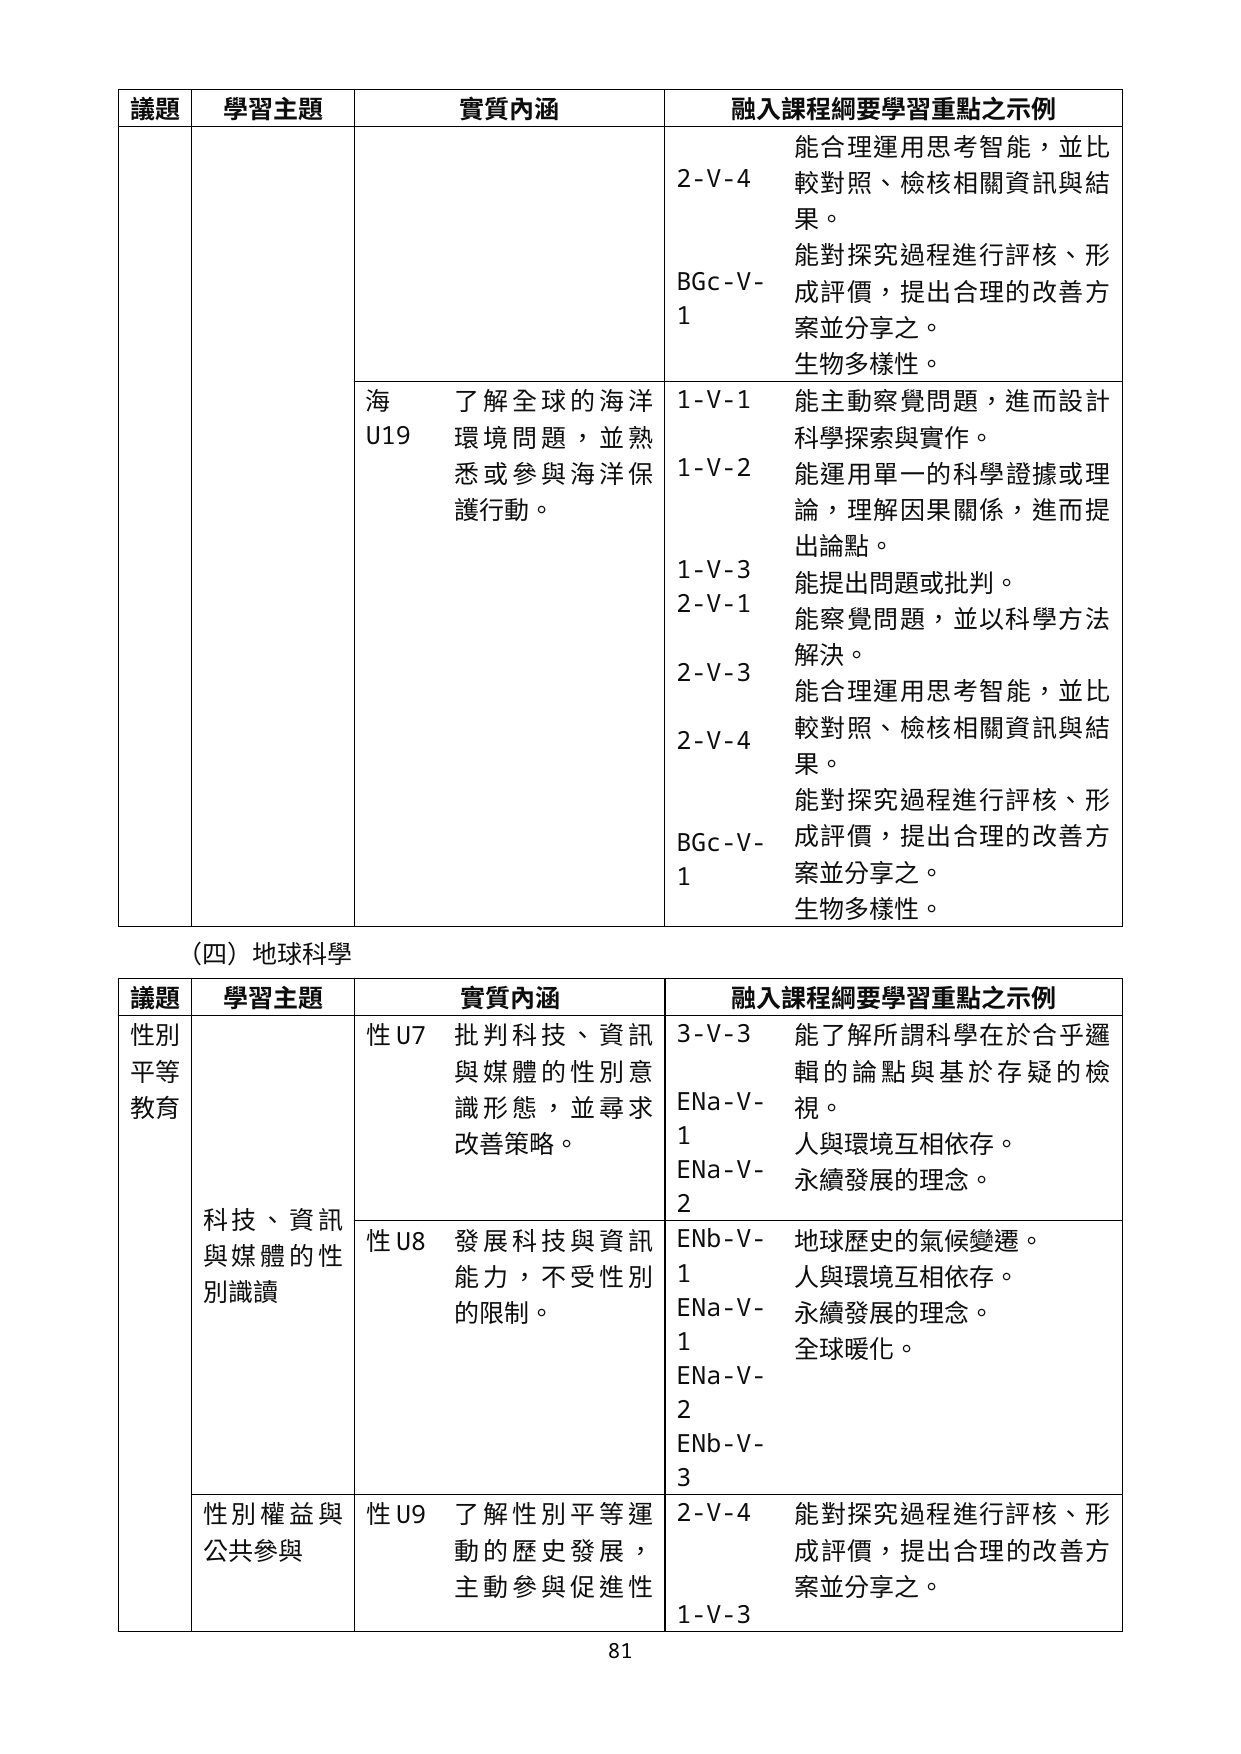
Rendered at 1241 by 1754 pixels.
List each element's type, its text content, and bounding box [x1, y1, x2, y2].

table_header 實質內涵 [355, 90, 664, 126]
table_cell ENb-V-1 ENa-V-1 ENa-V-2 ENb-V-3 [666, 1221, 783, 1494]
text （四）地球科學 [101, 927, 1122, 972]
table_cell 發展科技與資訊能力，不受性別的限制。 [443, 1221, 664, 1494]
table_cell [192, 127, 354, 926]
table_cell 1-V-1 1-V-2 1-V-3 2-V-1 2-V-3 2-V-4 BGc-V-1 [665, 382, 783, 926]
table_cell [355, 127, 443, 381]
table_cell [443, 127, 664, 381]
table_cell 性別平等教育 [119, 1016, 191, 1631]
table_header 融入課程綱要學習重點之示例 [665, 90, 1122, 126]
table_cell [119, 127, 191, 926]
table_header 議題 [119, 90, 191, 126]
table_cell 能對探究過程進行評核、形成評價，提出合理的改善方案並分享之。 [783, 1495, 1122, 1631]
table_cell 3-V-3 ENa-V-1 ENa-V-2 [666, 1016, 783, 1220]
table_cell 能合理運用思考智能，並比較對照、檢核相關資訊與結果。 能對探究過程進行評核、形成評價，提出合理的改善方案並分享之。 生物多樣性。 [783, 127, 1122, 381]
table_cell 海U19 [355, 382, 443, 926]
table_header 議題 [119, 979, 191, 1015]
table_cell 地球歷史的氣候變遷。 人與環境互相依存。 永續發展的理念。 全球暖化。 [783, 1221, 1122, 1494]
table_cell 了解性別平等運動的歷史發展，主動參與促進性 [443, 1495, 664, 1631]
table_header 學習主題 [192, 90, 354, 126]
table_cell 了解全球的海洋環境問題，並熟悉或參與海洋保護行動。 [443, 382, 664, 926]
table_cell 性U8 [355, 1221, 443, 1494]
table_cell 2-V-4 BGc-V-1 [665, 127, 783, 381]
table_header 融入課程綱要學習重點之示例 [666, 979, 1122, 1015]
table_header 學習主題 [192, 979, 354, 1015]
table_cell 2-V-4 1-V-3 [666, 1495, 783, 1631]
table_cell 性別權益與公共參與 [192, 1495, 354, 1631]
table_cell 能主動察覺問題，進而設計科學探索與實作。 能運用單一的科學證據或理論，理解因果關係，進而提出論點。 能提出問題或批判。 能察覺問題，並以科學方法解決。 能合理運用思考智能，並比較對照、檢核相關資訊與結果。 能對探究過程進行評核、形成評價，提出合理的改善方案並分享之。 生物多樣性。 [783, 382, 1122, 926]
table_cell 科技、資訊與媒體的性別識讀 [192, 1016, 354, 1494]
table_header 實質內涵 [355, 979, 664, 1015]
table_cell 性U9 [355, 1495, 443, 1631]
table_cell 性U7 [355, 1016, 443, 1220]
table_cell 批判科技、資訊與媒體的性別意識形態，並尋求改善策略。 [443, 1016, 664, 1220]
table_cell 能了解所謂科學在於合乎邏輯的論點與基於存疑的檢視。 人與環境互相依存。 永續發展的理念。 [783, 1016, 1122, 1220]
